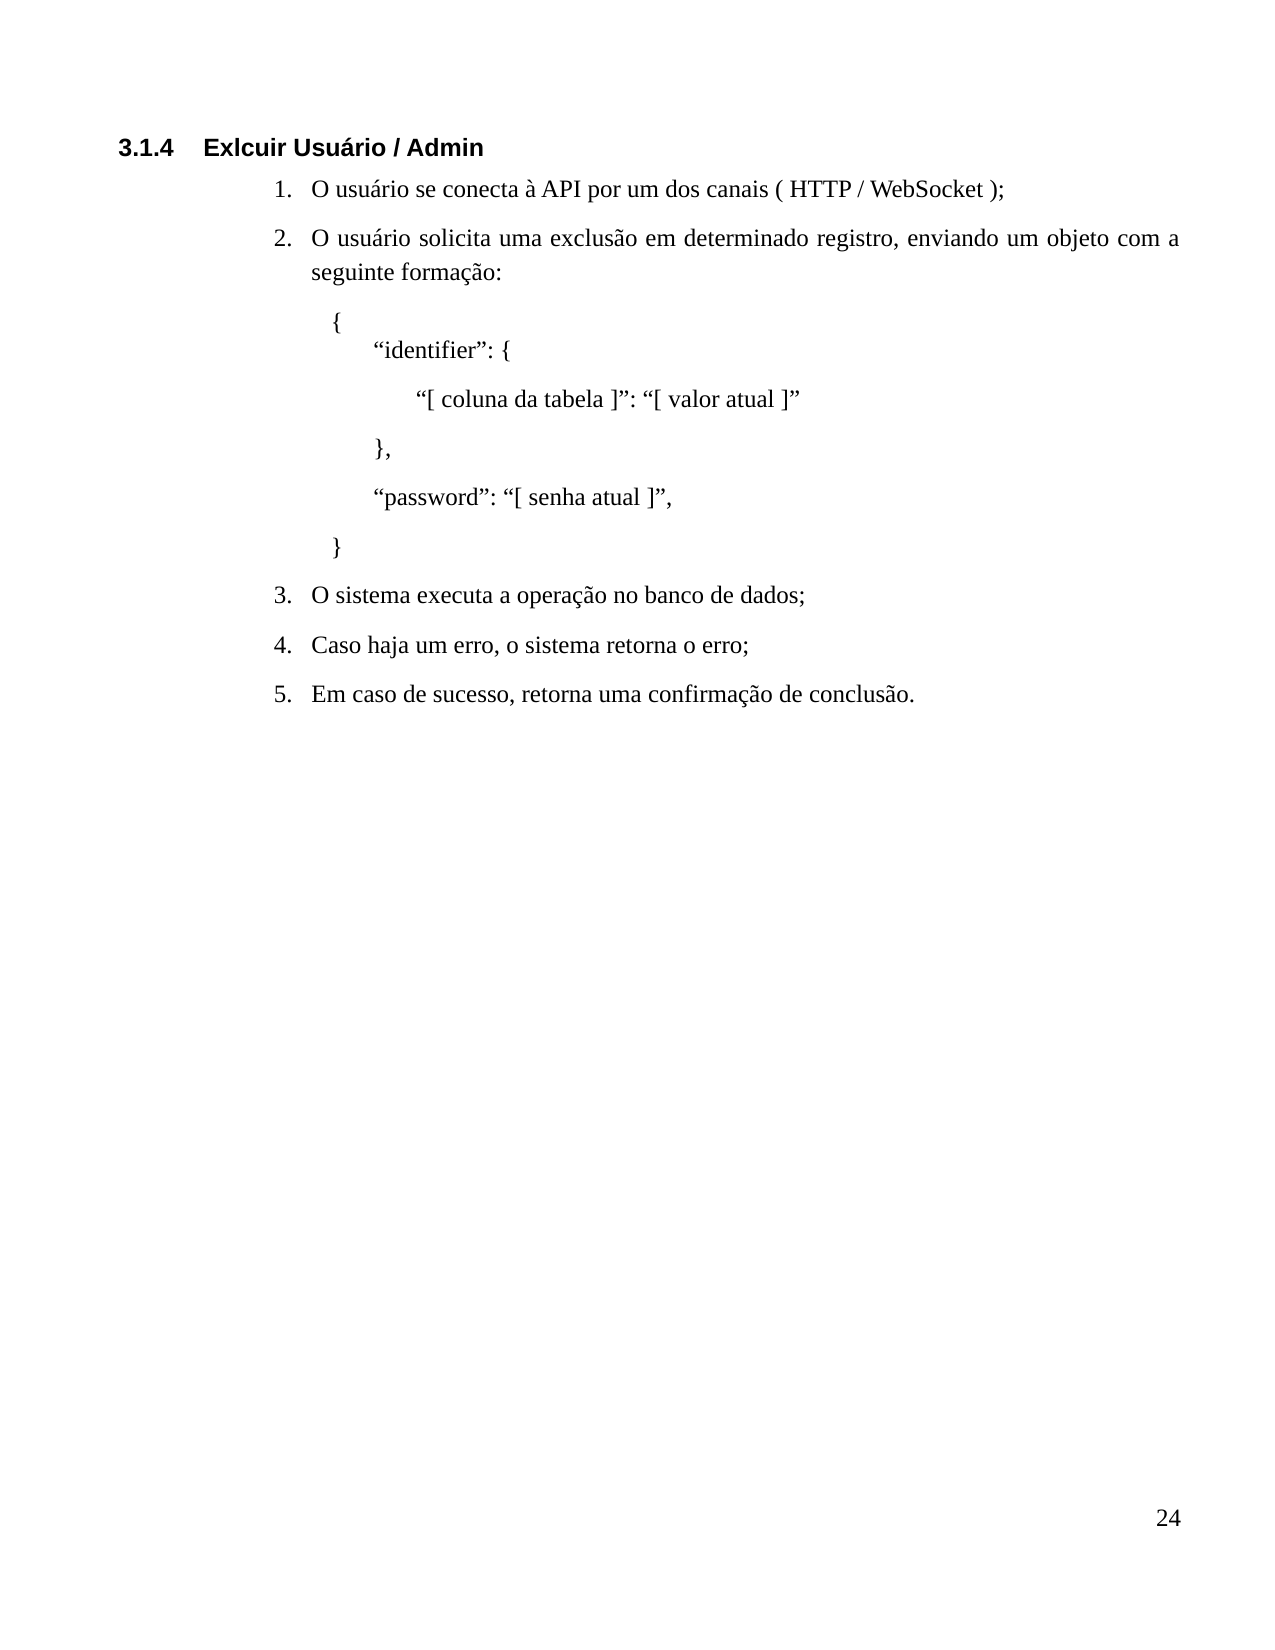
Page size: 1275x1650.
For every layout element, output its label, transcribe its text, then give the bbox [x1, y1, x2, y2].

list O usuário solicita uma exclusão em determinado registro, enviando um objeto com a seguinte formação: [274, 223, 1181, 286]
list O usuário se conecta à API por um dos canais ( HTTP / WebSocket ); [274, 174, 1181, 203]
list Em caso de sucesso, retorna uma confirmação de conclusão. [274, 679, 1181, 707]
text “[ coluna da tabela ]”: “[ valor atual ]” [236, 384, 1062, 413]
list Caso haja um erro, o sistema retorna o erro; [274, 630, 1181, 658]
text }, [236, 433, 1062, 462]
list } [274, 532, 1181, 560]
text { [118, 307, 1181, 335]
text “password”: “[ senha atual ]”, [236, 482, 1062, 511]
text “identifier”: { [236, 335, 1062, 364]
list O sistema executa a operação no banco de dados; [274, 581, 1181, 609]
subtitle 3.1.4 Exlcuir Usuário / Admin [118, 133, 1181, 161]
